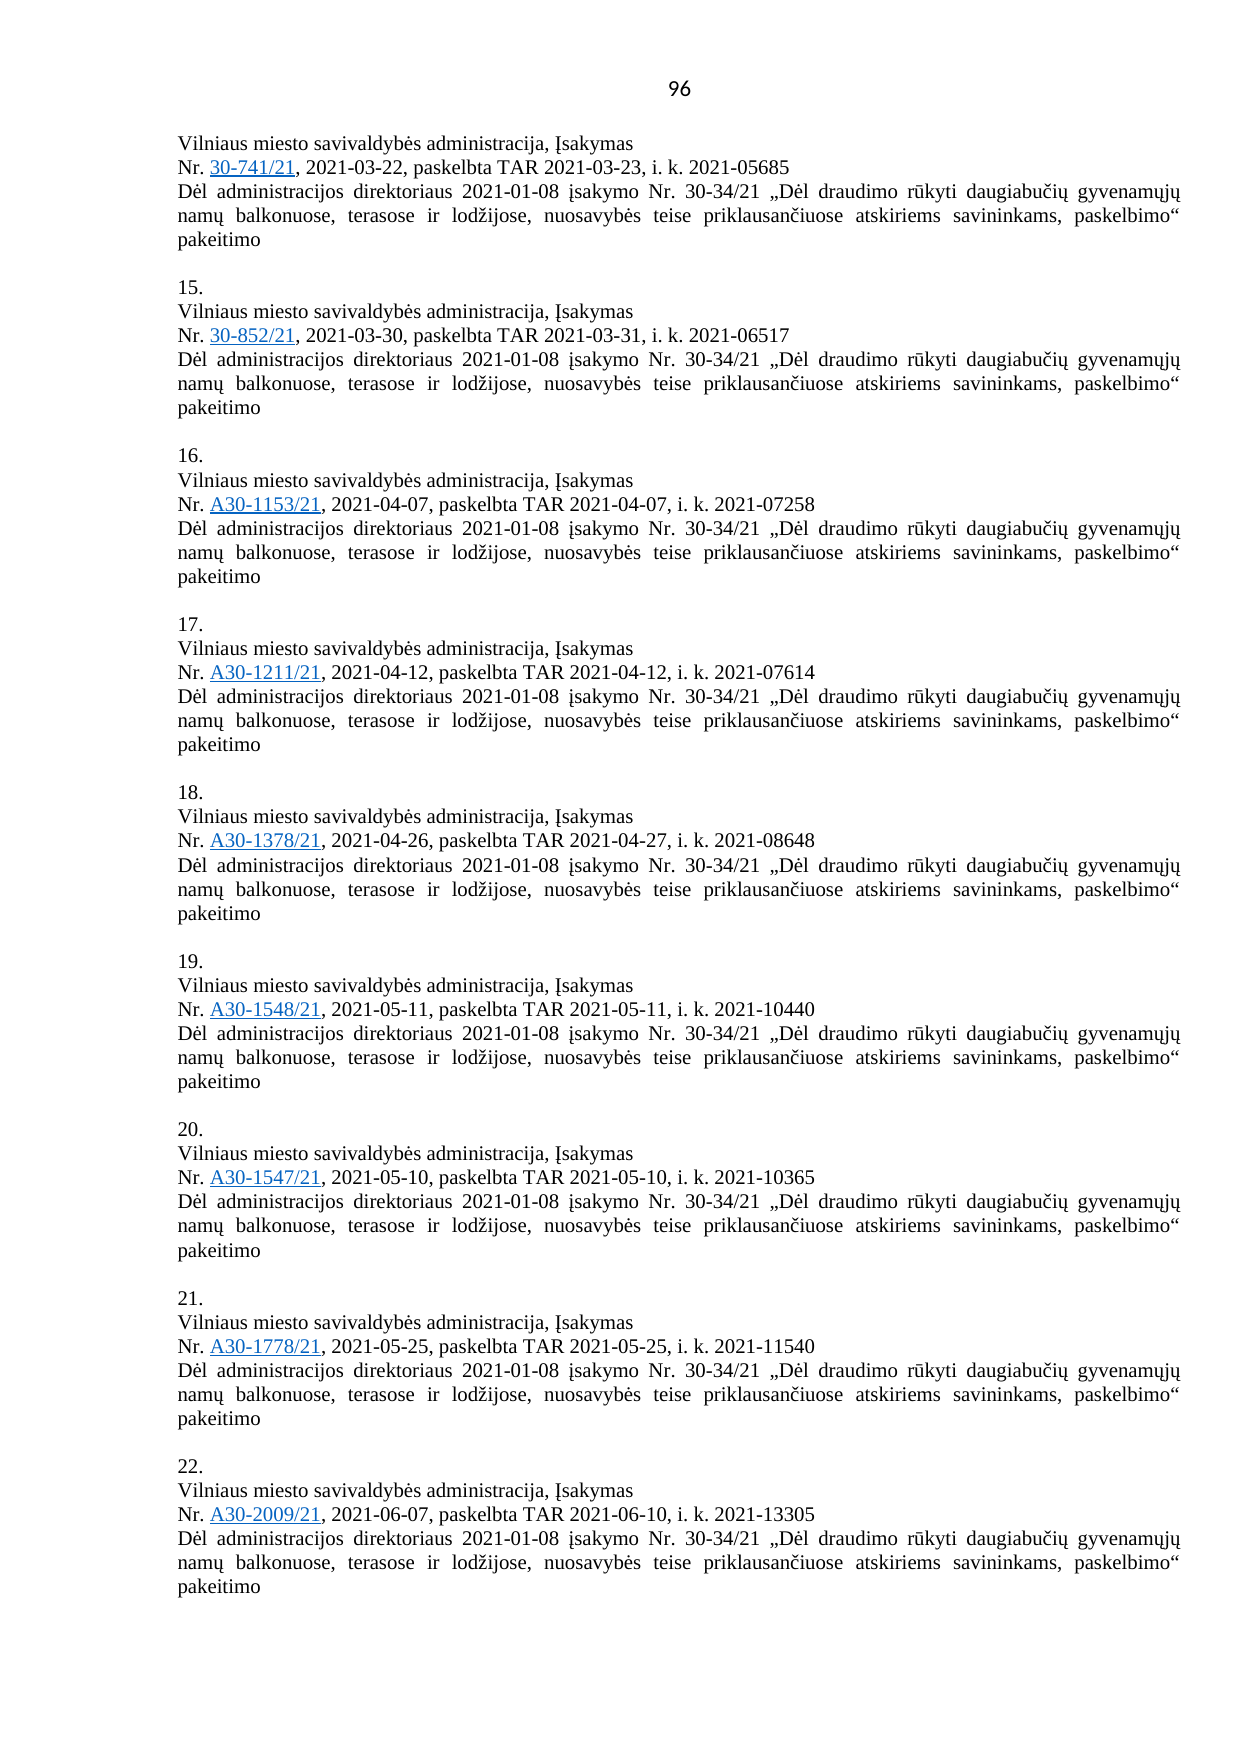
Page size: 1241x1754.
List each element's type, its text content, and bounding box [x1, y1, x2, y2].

text Nr. A30-1548/21, 2021-05-11, paskelbta TAR 2021-05-11, i. k. 2021-10440 [177, 997, 1181, 1021]
text 18. [177, 780, 1181, 804]
text Vilniaus miesto savivaldybės administracija, Įsakymas [177, 131, 1181, 155]
text Nr. 30-741/21, 2021-03-22, paskelbta TAR 2021-03-23, i. k. 2021-05685 [177, 155, 1181, 179]
text 19. [177, 949, 1181, 973]
text Nr. A30-2009/21, 2021-06-07, paskelbta TAR 2021-06-10, i. k. 2021-13305 [177, 1502, 1181, 1526]
text Vilniaus miesto savivaldybės administracija, Įsakymas [177, 467, 1181, 492]
text 22. [177, 1454, 1181, 1478]
text Dėl administracijos direktoriaus 2021-01-08 įsakymo Nr. 30-34/21 „Dėl draudimo rūkyti daugiabučių gyvenamųjų namų balkonuose, terasose ir lodžijose, nuosavybės teise priklausančiuose atskiriems savininkams, paskelbimo“ pakeitimo [177, 347, 1181, 419]
text Nr. A30-1211/21, 2021-04-12, paskelbta TAR 2021-04-12, i. k. 2021-07614 [177, 660, 1181, 684]
text Dėl administracijos direktoriaus 2021-01-08 įsakymo Nr. 30-34/21 „Dėl draudimo rūkyti daugiabučių gyvenamųjų namų balkonuose, terasose ir lodžijose, nuosavybės teise priklausančiuose atskiriems savininkams, paskelbimo“ pakeitimo [177, 852, 1181, 925]
text Vilniaus miesto savivaldybės administracija, Įsakymas [177, 1310, 1181, 1334]
text Dėl administracijos direktoriaus 2021-01-08 įsakymo Nr. 30-34/21 „Dėl draudimo rūkyti daugiabučių gyvenamųjų namų balkonuose, terasose ir lodžijose, nuosavybės teise priklausančiuose atskiriems savininkams, paskelbimo“ pakeitimo [177, 179, 1181, 251]
text Dėl administracijos direktoriaus 2021-01-08 įsakymo Nr. 30-34/21 „Dėl draudimo rūkyti daugiabučių gyvenamųjų namų balkonuose, terasose ir lodžijose, nuosavybės teise priklausančiuose atskiriems savininkams, paskelbimo“ pakeitimo [177, 1021, 1181, 1093]
text Nr. A30-1547/21, 2021-05-10, paskelbta TAR 2021-05-10, i. k. 2021-10365 [177, 1165, 1181, 1189]
text Nr. A30-1778/21, 2021-05-25, paskelbta TAR 2021-05-25, i. k. 2021-11540 [177, 1334, 1181, 1358]
text 15. [177, 275, 1181, 299]
text Vilniaus miesto savivaldybės administracija, Įsakymas [177, 299, 1181, 323]
text Nr. A30-1153/21, 2021-04-07, paskelbta TAR 2021-04-07, i. k. 2021-07258 [177, 492, 1181, 516]
text Dėl administracijos direktoriaus 2021-01-08 įsakymo Nr. 30-34/21 „Dėl draudimo rūkyti daugiabučių gyvenamųjų namų balkonuose, terasose ir lodžijose, nuosavybės teise priklausančiuose atskiriems savininkams, paskelbimo“ pakeitimo [177, 1526, 1181, 1598]
text 21. [177, 1286, 1181, 1310]
text Dėl administracijos direktoriaus 2021-01-08 įsakymo Nr. 30-34/21 „Dėl draudimo rūkyti daugiabučių gyvenamųjų namų balkonuose, terasose ir lodžijose, nuosavybės teise priklausančiuose atskiriems savininkams, paskelbimo“ pakeitimo [177, 1189, 1181, 1262]
text 16. [177, 443, 1181, 467]
text Vilniaus miesto savivaldybės administracija, Įsakymas [177, 1141, 1181, 1165]
text Dėl administracijos direktoriaus 2021-01-08 įsakymo Nr. 30-34/21 „Dėl draudimo rūkyti daugiabučių gyvenamųjų namų balkonuose, terasose ir lodžijose, nuosavybės teise priklausančiuose atskiriems savininkams, paskelbimo“ pakeitimo [177, 1358, 1181, 1430]
text 17. [177, 612, 1181, 636]
text Nr. 30-852/21, 2021-03-30, paskelbta TAR 2021-03-31, i. k. 2021-06517 [177, 323, 1181, 347]
text 20. [177, 1117, 1181, 1141]
text Vilniaus miesto savivaldybės administracija, Įsakymas [177, 1478, 1181, 1502]
text Nr. A30-1378/21, 2021-04-26, paskelbta TAR 2021-04-27, i. k. 2021-08648 [177, 828, 1181, 852]
text Vilniaus miesto savivaldybės administracija, Įsakymas [177, 804, 1181, 828]
text Dėl administracijos direktoriaus 2021-01-08 įsakymo Nr. 30-34/21 „Dėl draudimo rūkyti daugiabučių gyvenamųjų namų balkonuose, terasose ir lodžijose, nuosavybės teise priklausančiuose atskiriems savininkams, paskelbimo“ pakeitimo [177, 516, 1181, 588]
text Vilniaus miesto savivaldybės administracija, Įsakymas [177, 636, 1181, 660]
text Vilniaus miesto savivaldybės administracija, Įsakymas [177, 973, 1181, 997]
text Dėl administracijos direktoriaus 2021-01-08 įsakymo Nr. 30-34/21 „Dėl draudimo rūkyti daugiabučių gyvenamųjų namų balkonuose, terasose ir lodžijose, nuosavybės teise priklausančiuose atskiriems savininkams, paskelbimo“ pakeitimo [177, 684, 1181, 756]
